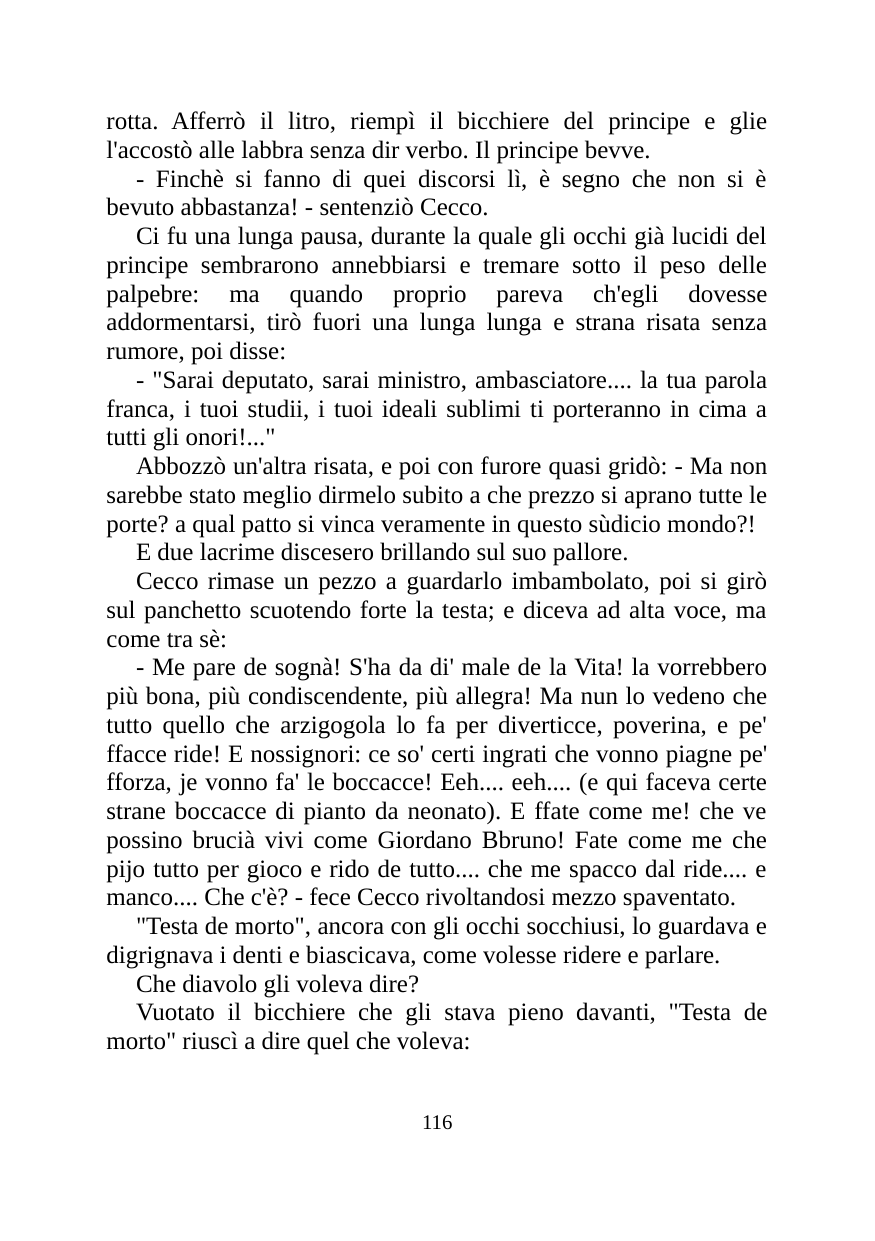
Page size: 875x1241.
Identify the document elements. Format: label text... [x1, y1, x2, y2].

text "Testa de morto", ancora con gli occhi socchiusi, lo guardava e digrignava i denti e biascicava, come volesse ridere e parlare. [106, 911, 768, 969]
text Abbozzò un'altra risata, e poi con furore quasi gridò: - Ma non sarebbe stato meglio dirmelo subito a che prezzo si aprano tutte le porte? a qual patto si vinca veramente in questo sùdicio mondo?! [106, 451, 768, 537]
text Cecco rimase un pezzo a guardarlo imbambolato, poi si girò sul panchetto scuotendo forte la testa; e diceva ad alta voce, ma come tra sè: [106, 566, 768, 652]
text Che diavolo gli voleva dire? [106, 969, 768, 997]
text - Finchè si fanno di quei discorsi lì, è segno che non si è bevuto abbastanza! - sentenziò Cecco. [106, 164, 768, 221]
text - Me pare de sognà! S'ha da di' male de la Vita! la vorrebbero più bona, più condiscendente, più allegra! Ma nun lo vedeno che tutto quello che arzigogola lo fa per diverticce, poverina, e pe' ffacce ride! E nossignori: ce so' certi ingrati che vonno piagne pe' fforza, je vonno fa' le boccacce! Eeh.... eeh.... (e qui faceva certe strane boccacce di pianto da neonato). E ffate come me! che ve possino brucià vivi come Giordano Bbruno! Fate come me che pijo tutto per gioco e rido de tutto.... che me spacco dal ride.... e manco.... Che c'è? - fece Cecco rivoltandosi mezzo spaventato. [106, 652, 768, 911]
text Vuotato il bicchiere che gli stava pieno davanti, "Testa de morto" riuscì a dire quel che voleva: [106, 997, 768, 1055]
text rotta. Afferrò il litro, riempì il bicchiere del principe e glie l'accostò alle labbra senza dir verbo. Il principe bevve. [106, 106, 768, 164]
text - "Sarai deputato, sarai ministro, ambasciatore.... la tua parola franca, i tuoi studii, i tuoi ideali sublimi ti porteranno in cima a tutti gli onori!..." [106, 365, 768, 451]
text Ci fu una lunga pausa, durante la quale gli occhi già lucidi del principe sembrarono annebbiarsi e tremare sotto il peso delle palpebre: ma quando proprio pareva ch'egli dovesse addormentarsi, tirò fuori una lunga lunga e strana risata senza rumore, poi disse: [106, 221, 768, 365]
text E due lacrime discesero brillando sul suo pallore. [106, 537, 768, 566]
